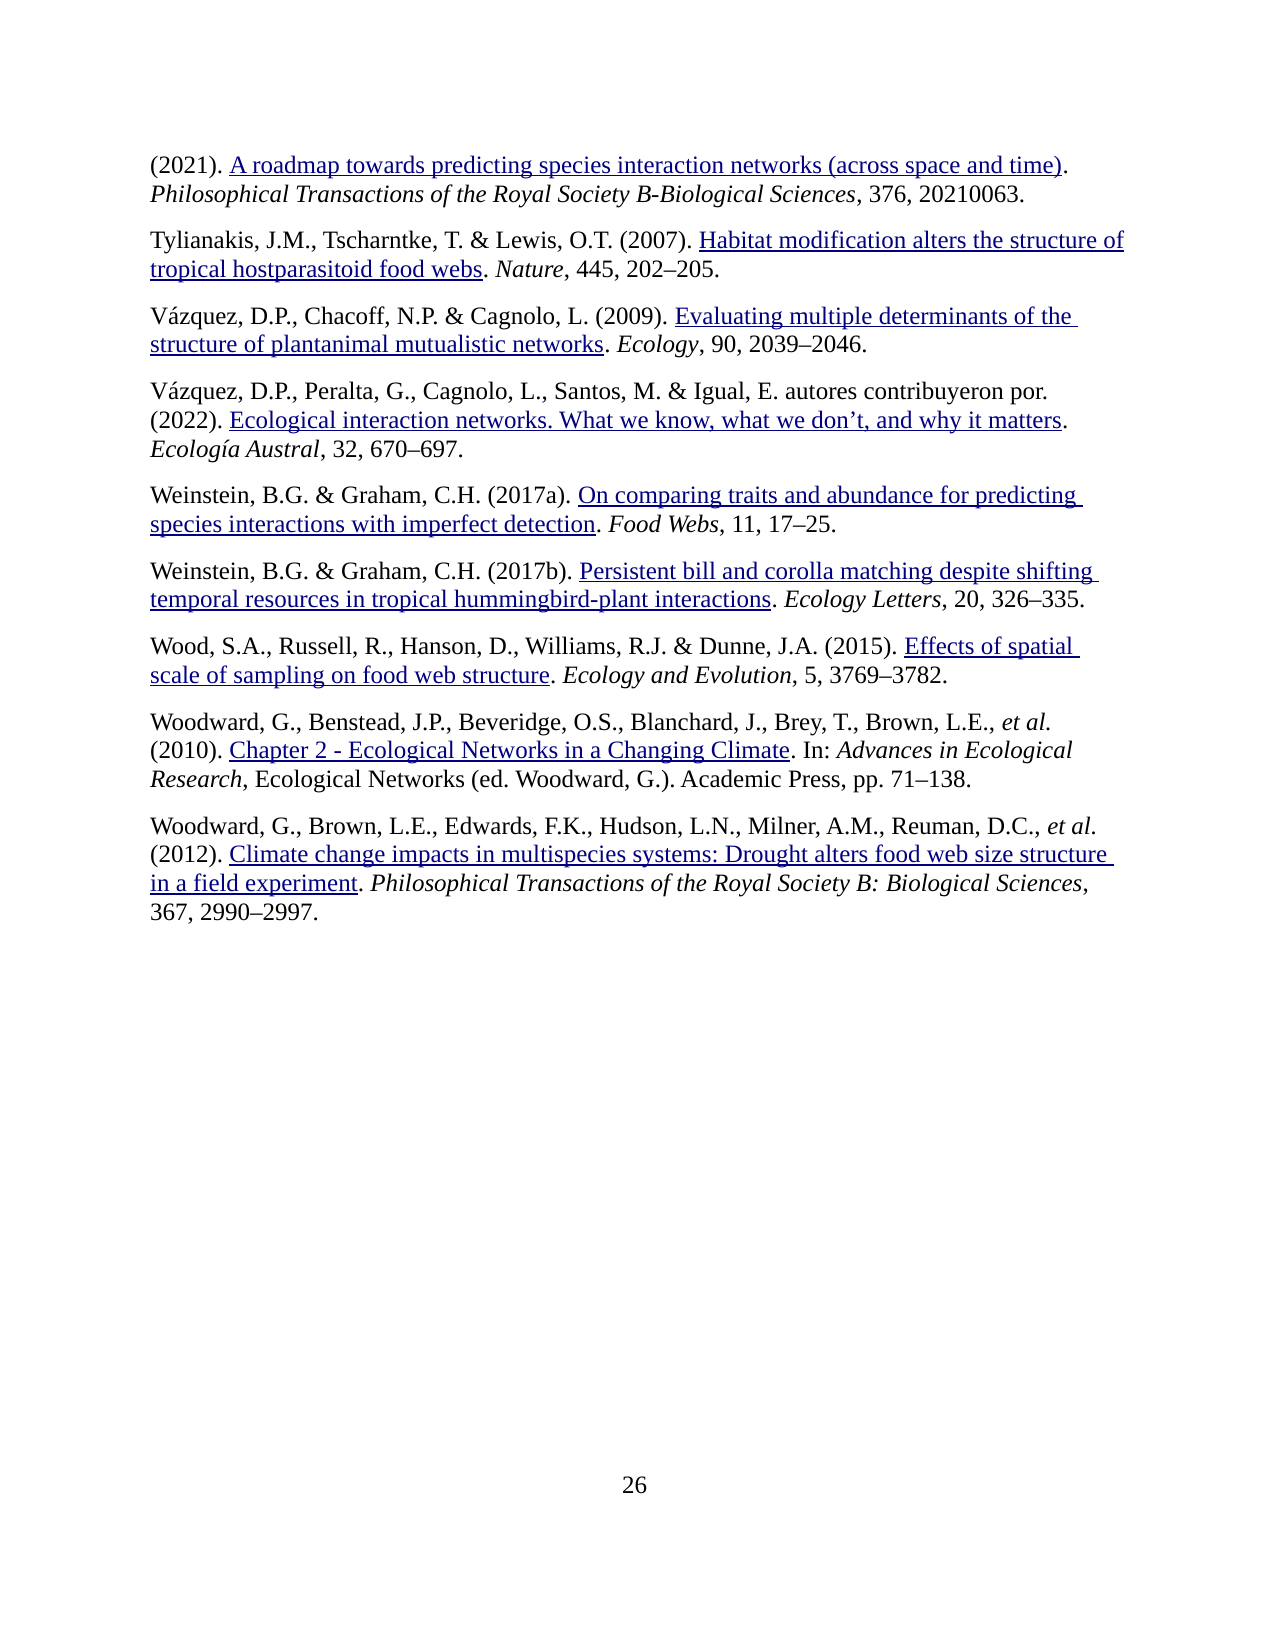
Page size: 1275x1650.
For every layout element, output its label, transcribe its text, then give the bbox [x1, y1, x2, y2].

text (2021). A roadmap towards predicting species interaction networks (across space and time). Philosophical Transactions of the Royal Society B-Biological Sciences, 376, 20210063. [150, 150, 1125, 207]
text Weinstein, B.G. & Graham, C.H. (2017a). On comparing traits and abundance for predicting species interactions with imperfect detection. Food Webs, 11, 17–25. [150, 480, 1125, 538]
text Vázquez, D.P., Peralta, G., Cagnolo, L., Santos, M. & Igual, E. autores contribuyeron por. (2022). Ecological interaction networks. What we know, what we don’t, and why it matters. Ecología Austral, 32, 670–697. [150, 376, 1125, 462]
text Tylianakis, J.M., Tscharntke, T. & Lewis, O.T. (2007). Habitat modification alters the structure of tropical hostparasitoid food webs. Nature, 445, 202–205. [150, 225, 1125, 283]
text Woodward, G., Benstead, J.P., Beveridge, O.S., Blanchard, J., Brey, T., Brown, L.E., et al. (2010). Chapter 2 - Ecological Networks in a Changing Climate. In: Advances in Ecological Research, Ecological Networks (ed. Woodward, G.). Academic Press, pp. 71–138. [150, 707, 1125, 793]
text Vázquez, D.P., Chacoff, N.P. & Cagnolo, L. (2009). Evaluating multiple determinants of the structure of plantanimal mutualistic networks. Ecology, 90, 2039–2046. [150, 301, 1125, 358]
text Wood, S.A., Russell, R., Hanson, D., Williams, R.J. & Dunne, J.A. (2015). Effects of spatial scale of sampling on food web structure. Ecology and Evolution, 5, 3769–3782. [150, 631, 1125, 689]
text Weinstein, B.G. & Graham, C.H. (2017b). Persistent bill and corolla matching despite shifting temporal resources in tropical hummingbird-plant interactions. Ecology Letters, 20, 326–335. [150, 556, 1125, 613]
text Woodward, G., Brown, L.E., Edwards, F.K., Hudson, L.N., Milner, A.M., Reuman, D.C., et al. (2012). Climate change impacts in multispecies systems: Drought alters food web size structure in a field experiment. Philosophical Transactions of the Royal Society B: Biological Sciences, 367, 2990–2997. [150, 811, 1125, 926]
